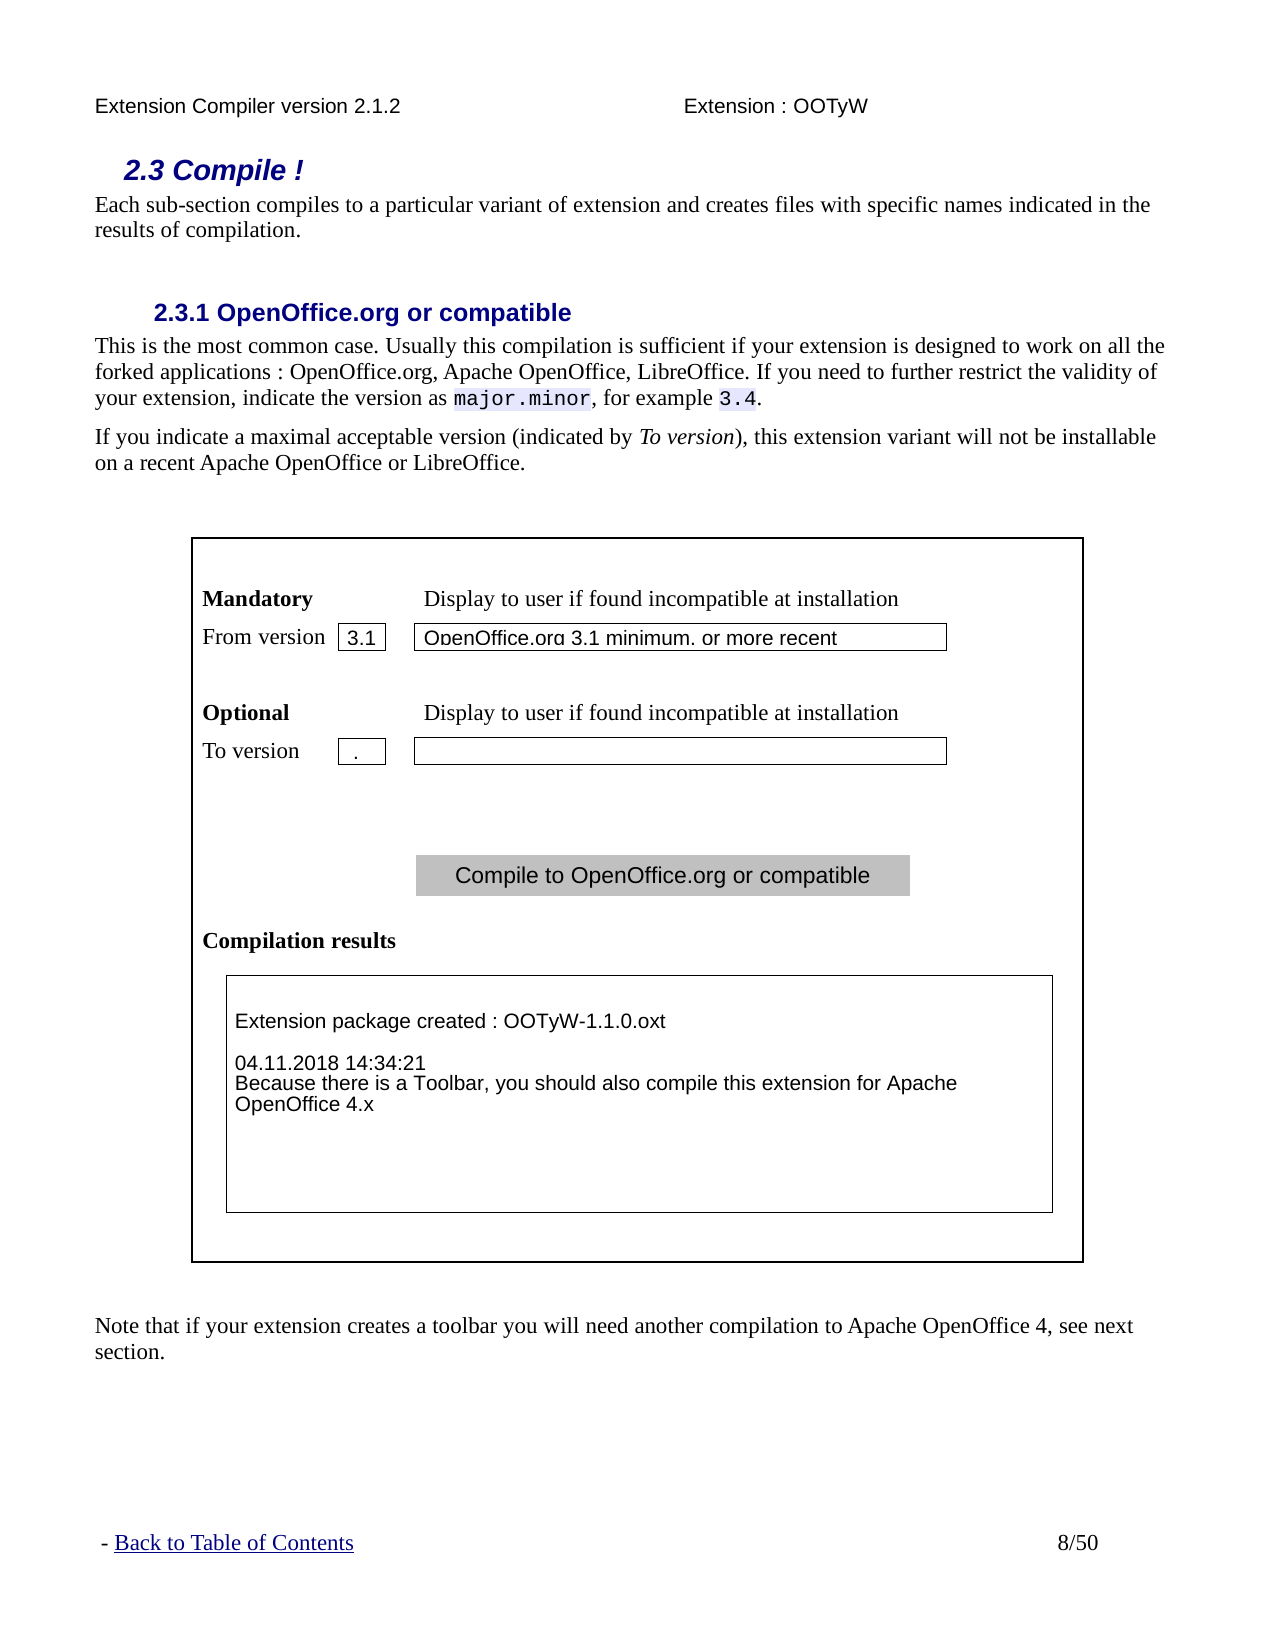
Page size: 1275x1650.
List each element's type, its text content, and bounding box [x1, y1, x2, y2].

text [947, 624, 1073, 650]
text If you indicate a maximal acceptable version (indicated by To version), this extension variant will not be installable on a recent Apache OpenOffice or LibreOffice. [94, 424, 1181, 475]
text Each sub-section compiles to a particular variant of extension and creates files with specific names indicated in the results of compilation. [94, 192, 1181, 243]
subtitle Compile ! [124, 153, 1181, 186]
text [386, 624, 414, 650]
text [386, 738, 414, 764]
text From version [202, 624, 338, 650]
text This is the most common case. Usually this compilation is sufficient if your extension is designed to work on all the forked applications : OpenOffice.org, Apache OpenOffice, LibreOffice. If you need to further restrict the validity of your extension, indicate the version as major.minor, for example 3.4. [94, 333, 1181, 411]
text Mandatory Display to user if found incompatible at installation [202, 586, 1073, 612]
text Optional Display to user if found incompatible at installation [202, 700, 1073, 726]
text [947, 738, 1073, 764]
subtitle OpenOffice.org or compatible [153, 299, 1181, 327]
text Compilation results [202, 928, 1073, 954]
text To version [202, 738, 338, 764]
text Note that if your extension creates a toolbar you will need another compilation to Apache OpenOffice 4, see next section. [94, 1313, 1181, 1364]
